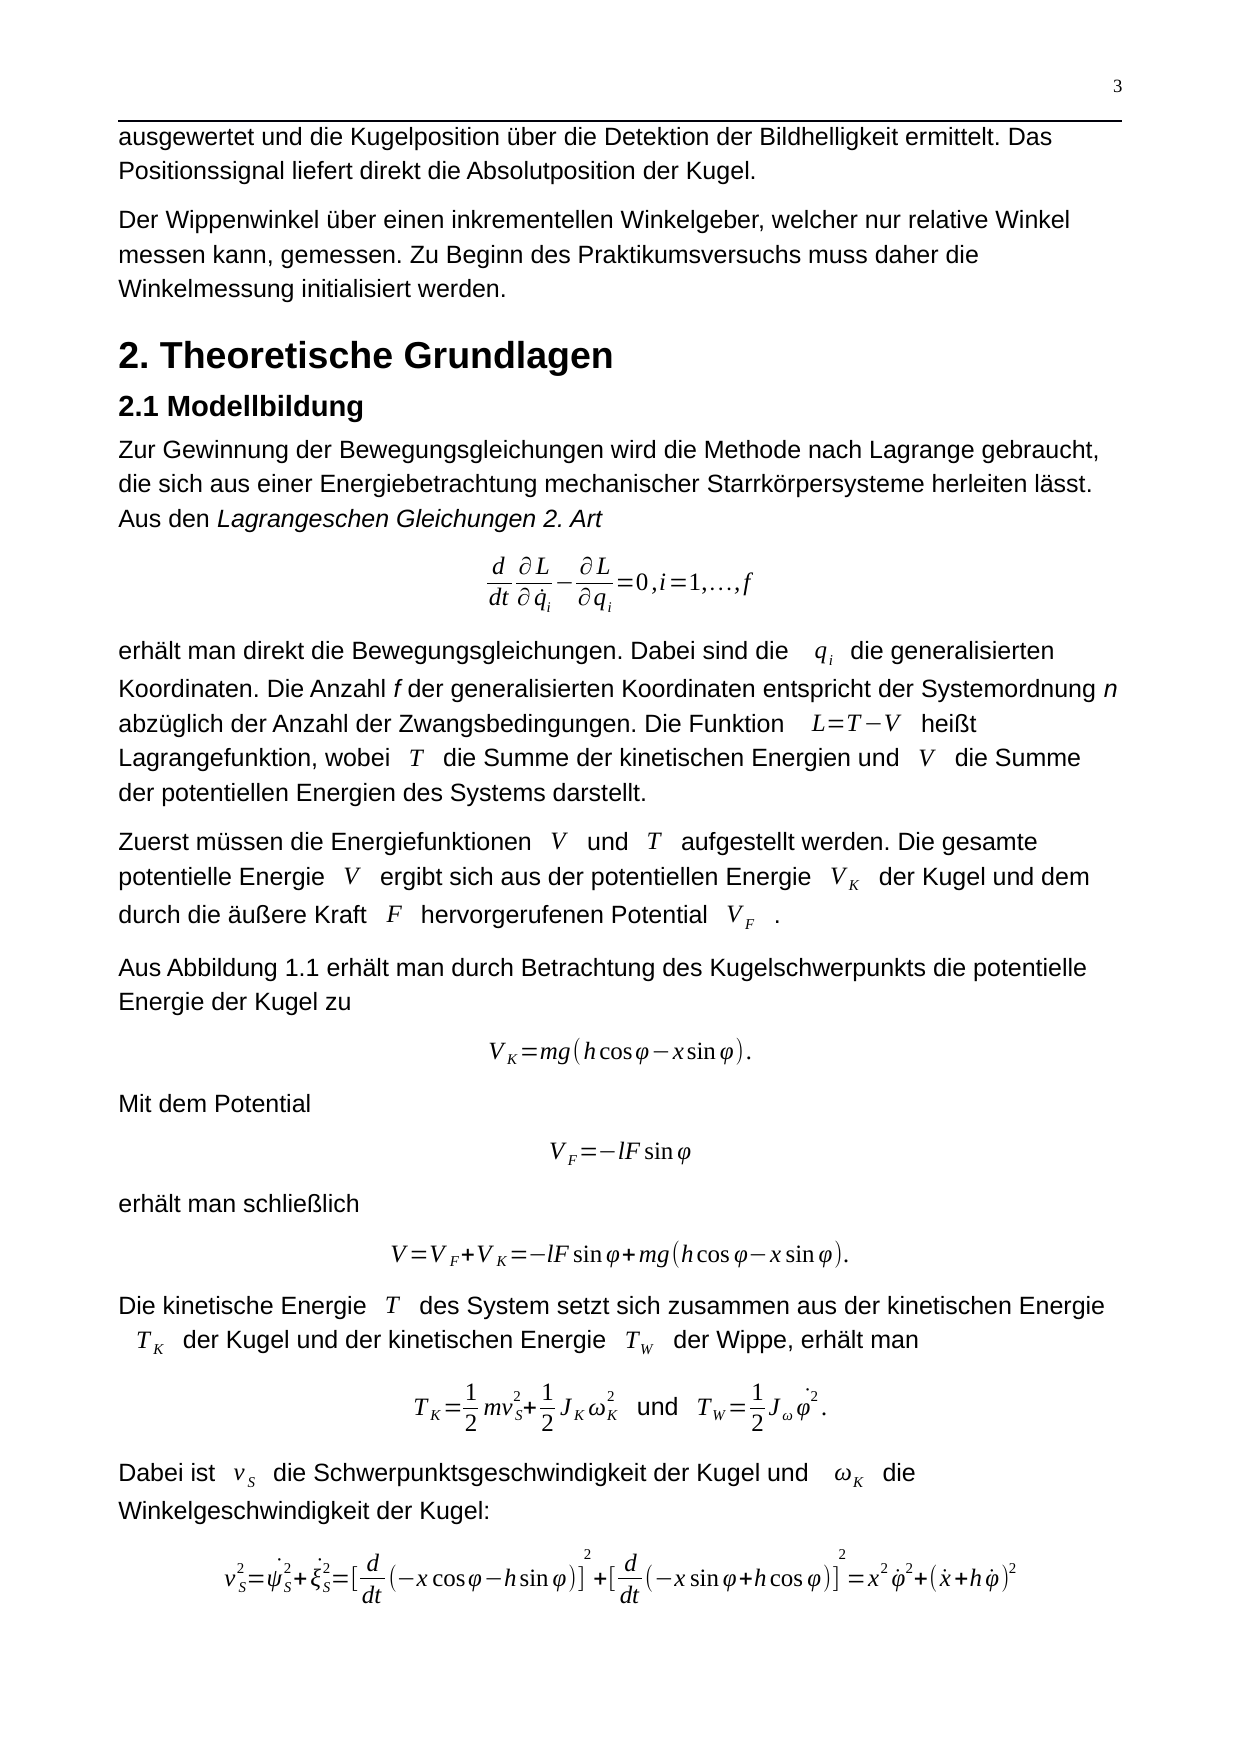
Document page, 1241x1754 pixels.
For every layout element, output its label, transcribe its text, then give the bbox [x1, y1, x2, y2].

text ausgewertet und die Kugelposition über die Detektion der Bildhelligkeit ermittelt. Das Positionssignal liefert direkt die Absolutposition der Kugel. [118, 122, 1122, 185]
title 2. Theoretische Grundlagen [118, 334, 1122, 377]
text erhält man schließlich [118, 1189, 1122, 1218]
text Der Wippenwinkel über einen inkrementellen Winkelgeber, welcher nur relative Winkel messen kann, gemessen. Zu Beginn des Praktikumsversuchs muss daher die Winkelmessung initialisiert werden. [118, 205, 1122, 303]
text Zuerst müssen die Energiefunktionenundaufgestellt werden. Die gesamte potentielle Energieergibt sich aus der potentiellen Energieder Kugel und dem durch die äußere Krafthervorgerufenen Potential. [118, 827, 1122, 932]
text Dabei istdie Schwerpunktsgeschwindigkeit der Kugel und die Winkelgeschwindigkeit der Kugel: [118, 1458, 1122, 1525]
text und [118, 1378, 1122, 1437]
title 2.1 Modellbildung [118, 389, 1122, 423]
text Die kinetische Energiedes System setzt sich zusammen aus der kinetischen Energieder Kugel und der kinetischen Energieder Wippe, erhält man [118, 1291, 1122, 1358]
text Aus Abbildung 1.1 erhält man durch Betrachtung des Kugelschwerpunkts die potentielle Energie der Kugel zu [118, 953, 1122, 1016]
text Mit dem Potential [118, 1089, 1122, 1117]
text erhält man direkt die Bewegungsgleichungen. Dabei sind die die generalisierten Koordinaten. Die Anzahl f der generalisierten Koordinaten entspricht der Systemordnung n abzüglich der Anzahl der Zwangsbedingungen. Die Funktion heißt Lagrangefunktion, wobeidie Summe der kinetischen Energien unddie Summe der potentiellen Energien des Systems darstellt. [118, 636, 1122, 807]
text Zur Gewinnung der Bewegungsgleichungen wird die Methode nach Lagrange gebraucht, die sich aus einer Energiebetrachtung mechanischer Starrkörpersysteme herleiten lässt. Aus den Lagrangeschen Gleichungen 2. Art [118, 435, 1122, 533]
